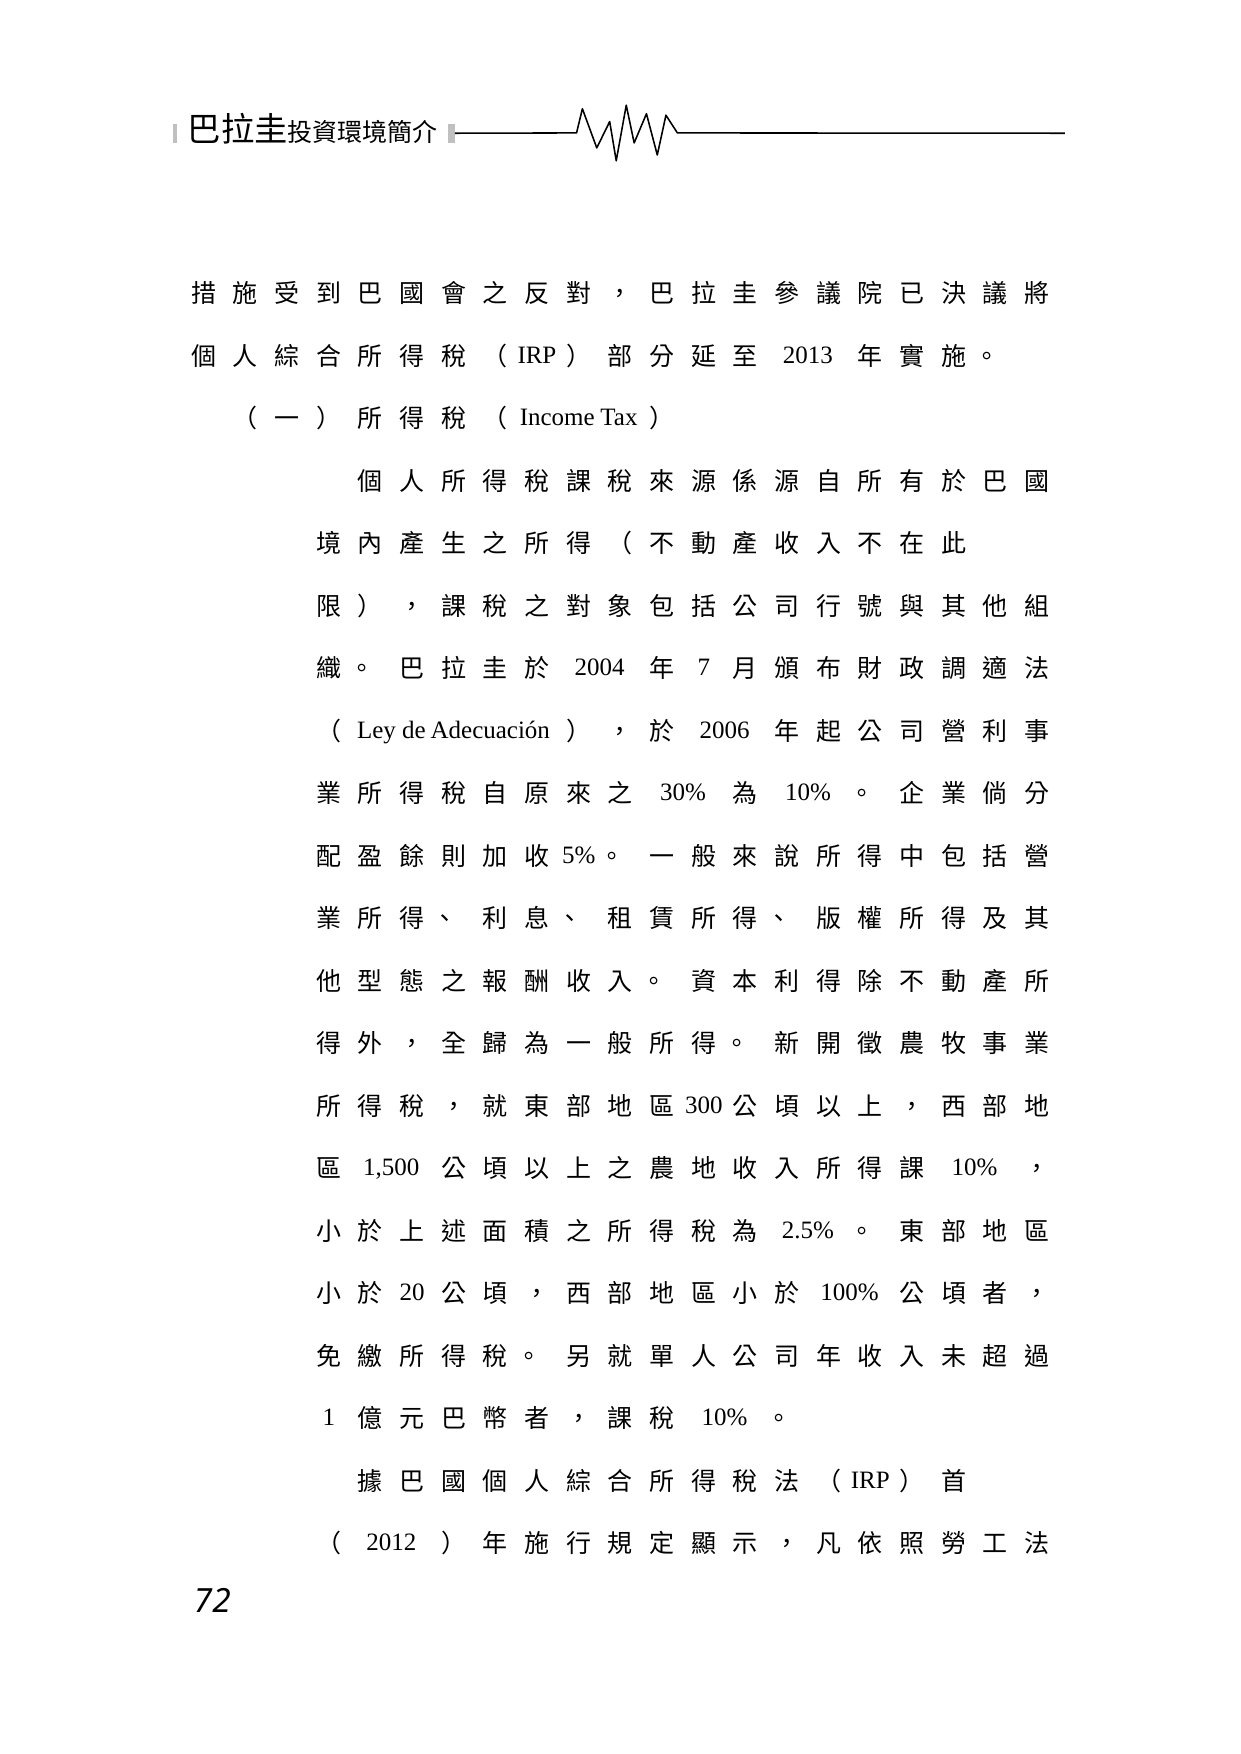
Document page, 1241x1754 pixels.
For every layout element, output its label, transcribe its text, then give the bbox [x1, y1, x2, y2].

text （一）所得稅（Income Tax） [207, 375, 1058, 438]
text 據巴國個人綜合所得稅法（IRP）首（2012）年施行規定顯示，凡依照勞工法 [281, 1438, 1058, 1563]
text 措施受到巴國會之反對，巴拉圭參議院已決議將個人綜合所得稅（IRP）部分延至2013年實施。 [183, 250, 1058, 375]
text 個人所得稅課稅來源係源自所有於巴國境內產生之所得（不動產收入不在此限），課稅之對象包括公司行號與其他組織。巴拉圭於2004年7月頒布財政調適法（Ley de Adecuación），於2006年起公司營利事業所得稅自原來之30%為10%。企業倘分配盈餘則加收5%。一般來說所得中包括營業所得、利息、租賃所得、版權所得及其他型態之報酬收入。資本利得除不動產所得外，全歸為一般所得。新開徵農牧事業所得稅，就東部地區300公頃以上，西部地區1,500公頃以上之農地收入所得課10%，小於上述面積之所得稅為2.5%。東部地區小於20公頃，西部地區小於100%公頃者，免繳所得稅。另就單人公司年收入未超過1億元巴幣者，課稅10%。 [281, 438, 1058, 1438]
